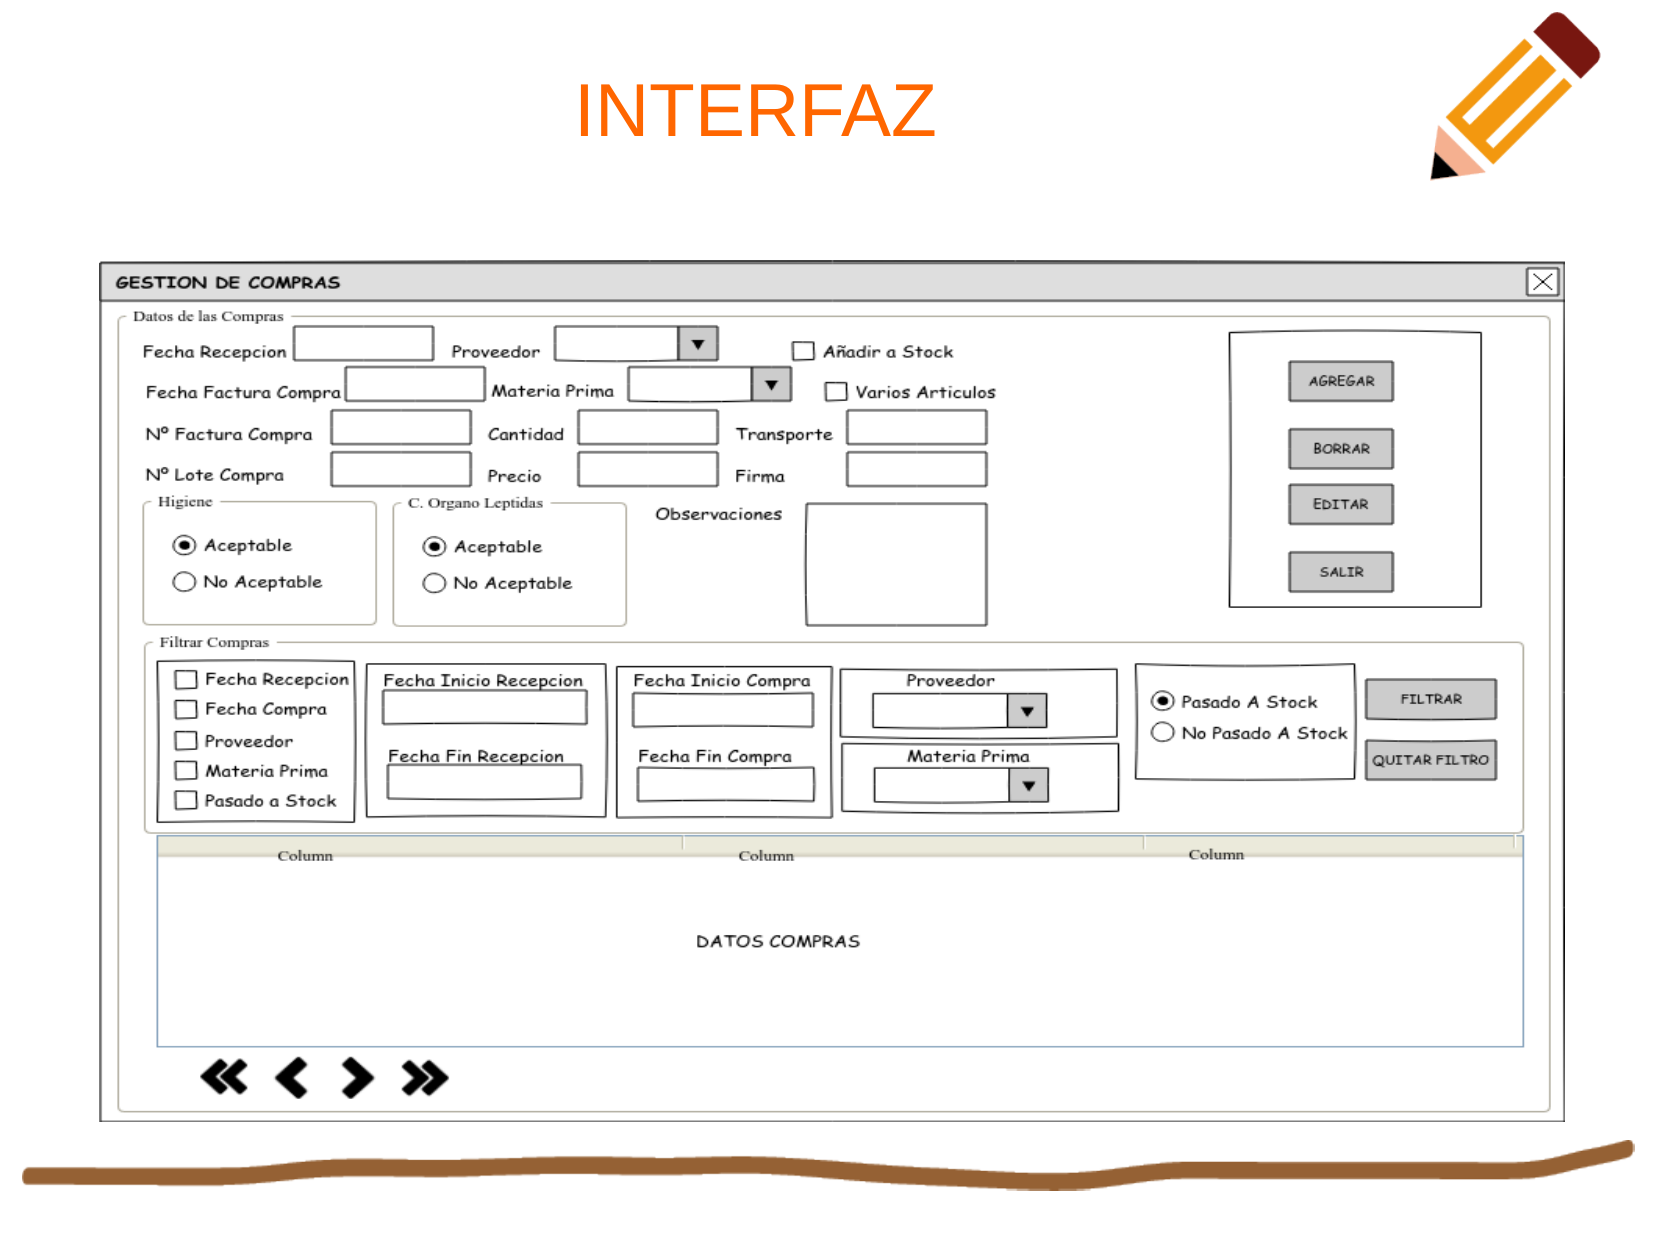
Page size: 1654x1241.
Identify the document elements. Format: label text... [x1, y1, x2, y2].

picture [22, 1140, 1635, 1191]
picture [1430, 12, 1601, 181]
picture [99, 259, 1565, 1122]
title INTERFAZ [82, 49, 1430, 172]
